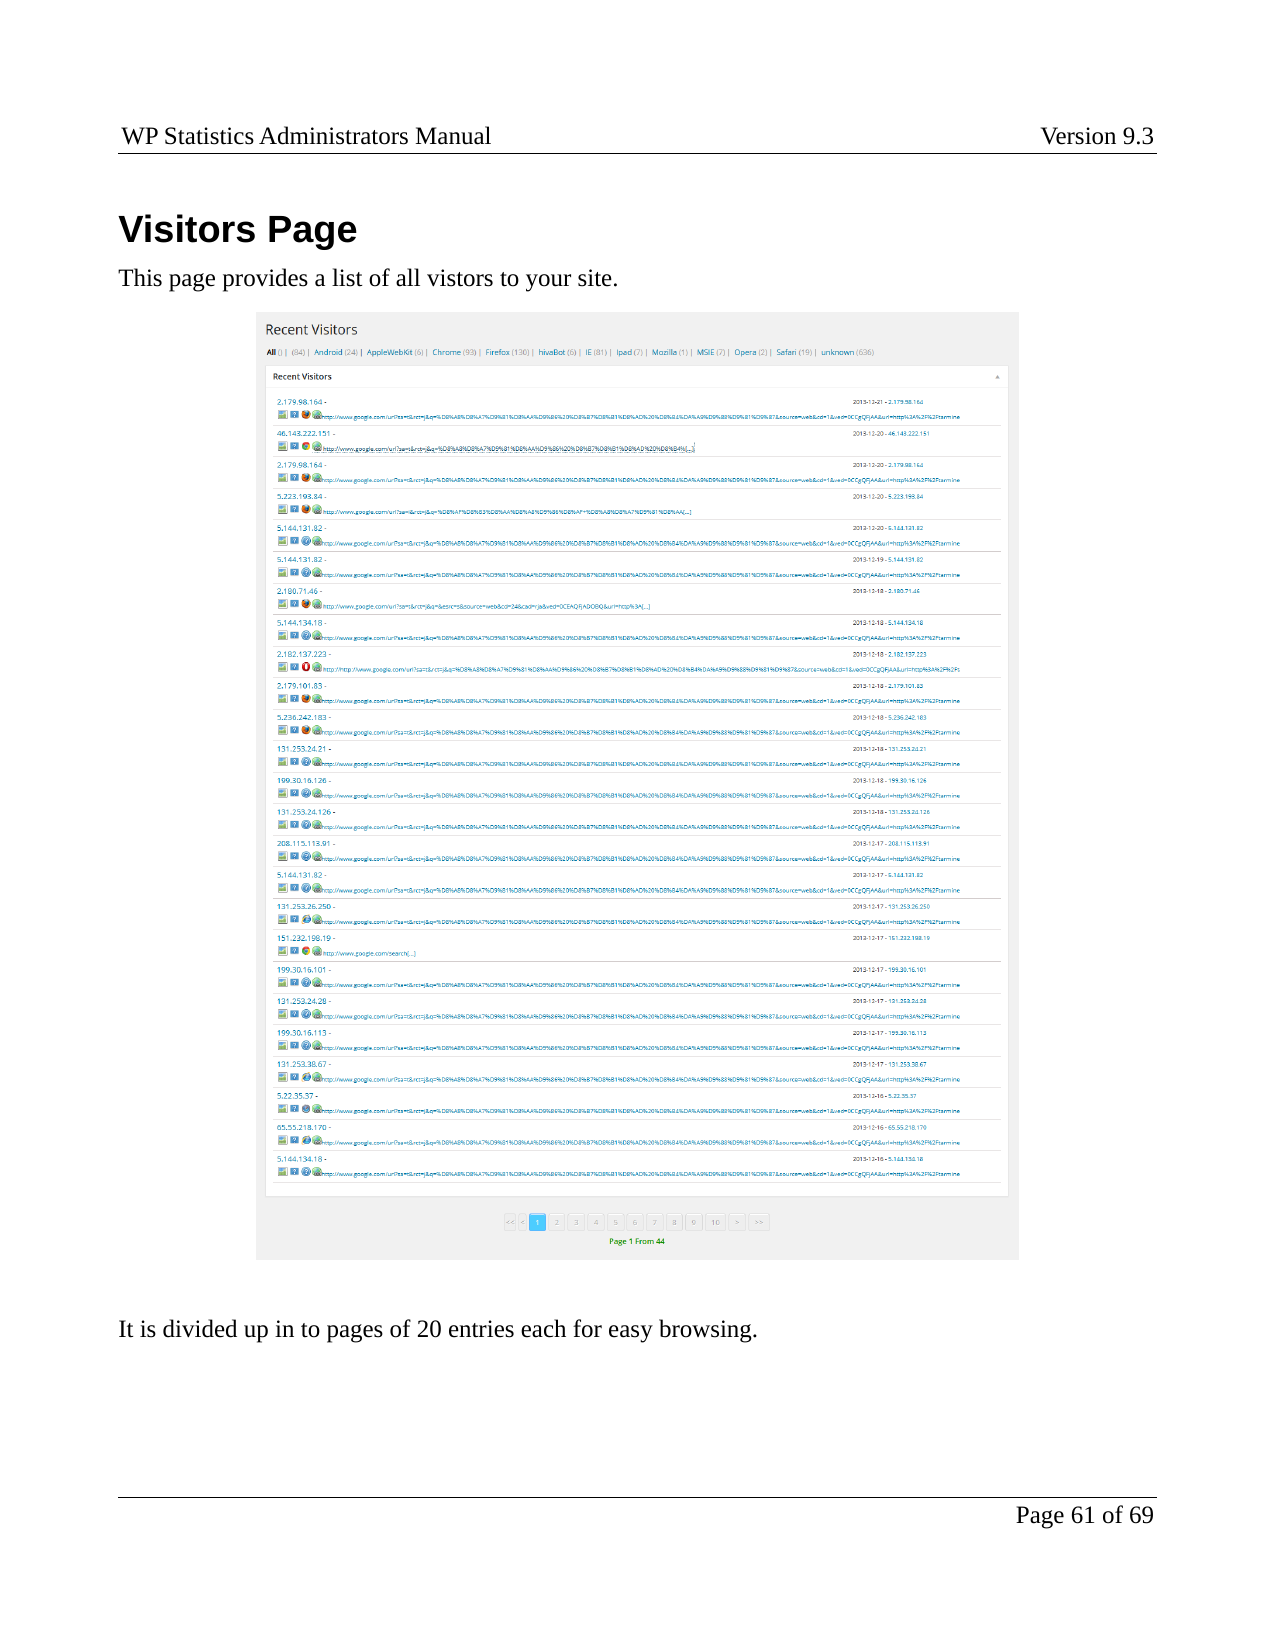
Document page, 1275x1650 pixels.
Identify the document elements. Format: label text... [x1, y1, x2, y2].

subtitle Visitors Page [118, 207, 1157, 251]
picture [256, 312, 1019, 1260]
text This page provides a list of all vistors to your site. [118, 263, 1157, 292]
text It is divided up in to pages of 20 entries each for easy browsing. [118, 1314, 1157, 1343]
